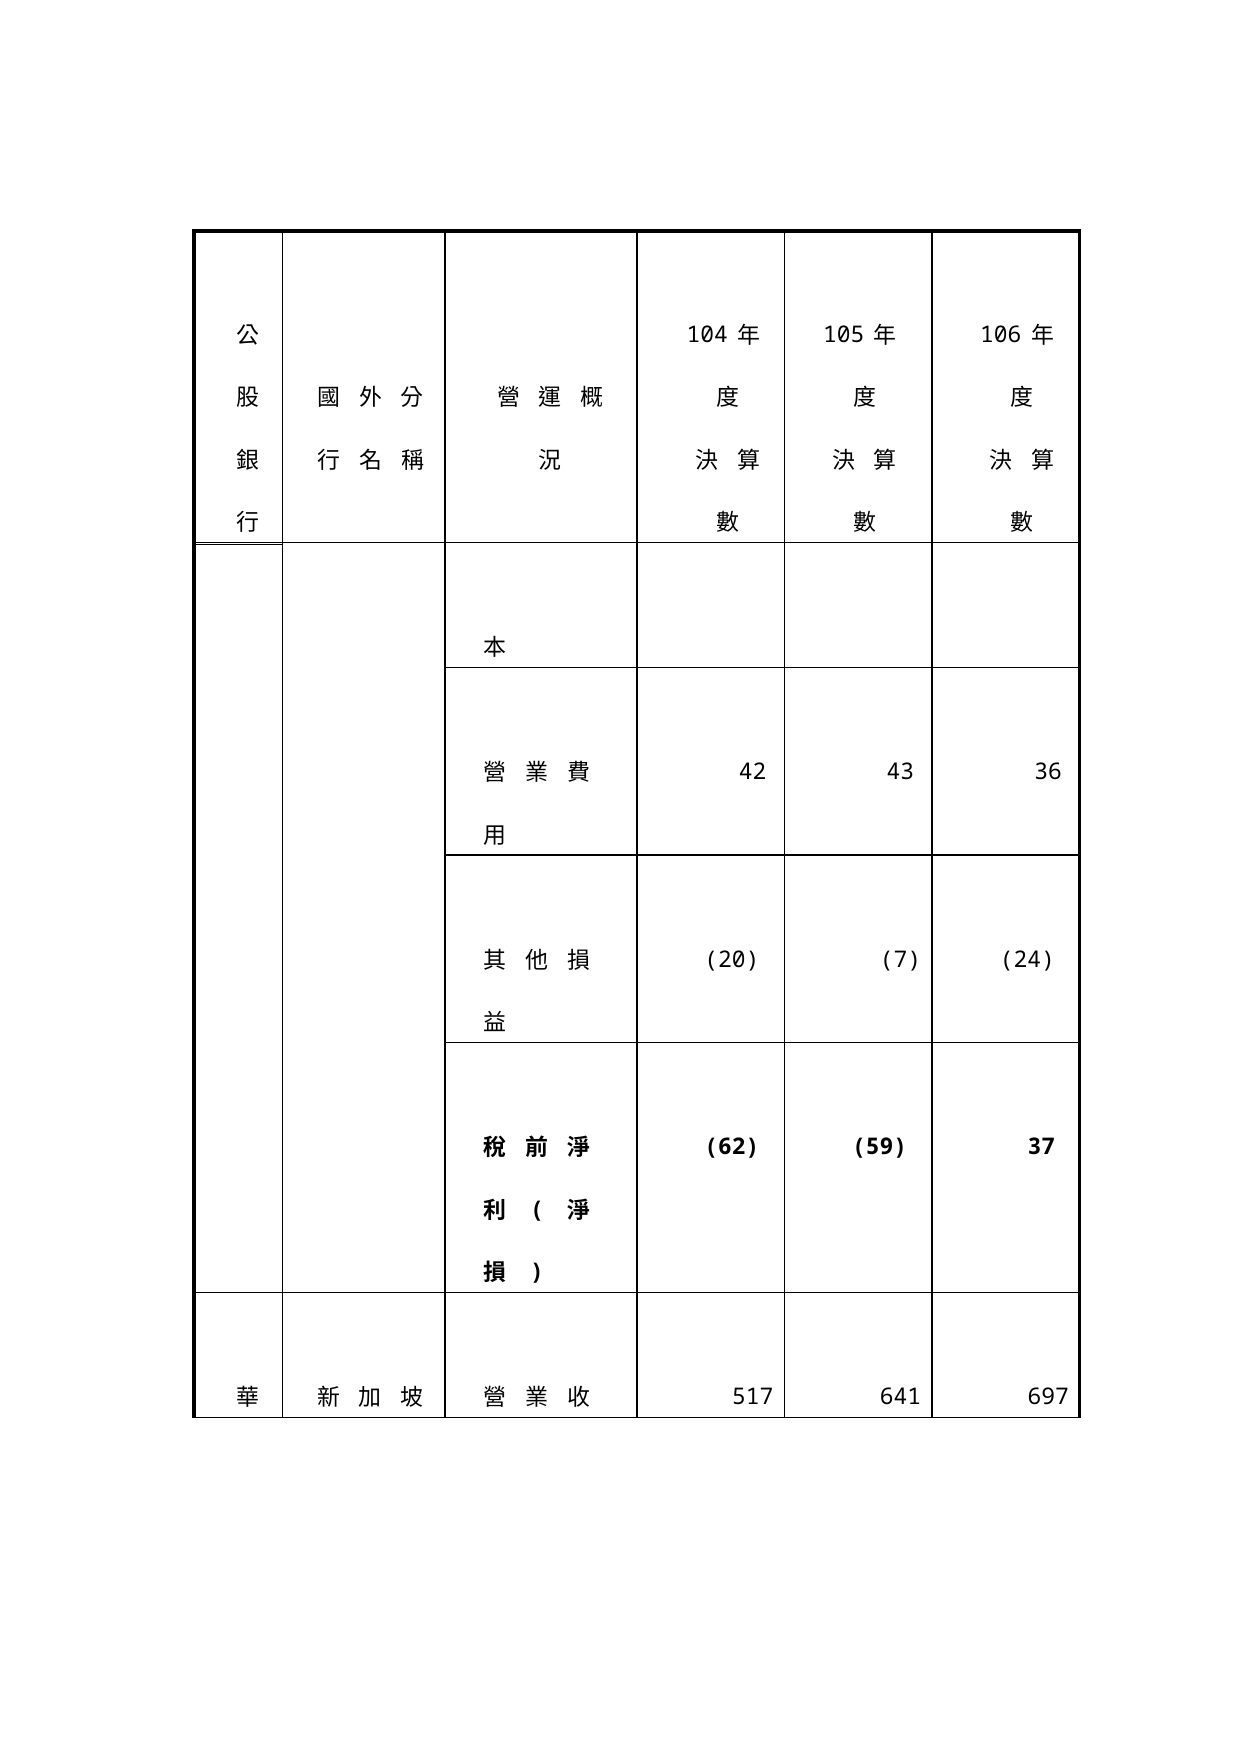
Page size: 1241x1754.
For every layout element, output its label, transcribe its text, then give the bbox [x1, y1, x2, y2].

table_cell 其他損益 [446, 856, 636, 1042]
table_cell 華 [196, 1293, 282, 1417]
table_cell 43 [785, 668, 931, 854]
table_header 公股 銀行 [196, 233, 282, 542]
table_cell 稅前淨利(淨損) [446, 1043, 636, 1292]
table_header 106年度 決算數 [933, 233, 1078, 542]
table_header 105年度 決算數 [785, 233, 931, 542]
table_cell [785, 543, 931, 667]
table_cell 營業收 [446, 1293, 636, 1417]
table_cell 42 [638, 668, 784, 854]
table_cell [283, 543, 444, 1292]
table_cell 本 [446, 543, 636, 667]
table_cell [638, 543, 784, 667]
table_cell (7) [785, 856, 931, 1042]
table_cell 641 [785, 1293, 931, 1417]
table_cell 營業費用 [446, 668, 636, 854]
table_cell [933, 543, 1078, 667]
table_header 營運概況 [446, 233, 636, 542]
table_cell 697 [933, 1293, 1078, 1417]
table_cell [196, 545, 282, 1292]
table_header 104年度 決算數 [638, 233, 784, 542]
table_header 國外分行名稱 [283, 233, 444, 542]
table_cell (24) [933, 856, 1078, 1042]
table_cell 36 [933, 668, 1078, 854]
table_cell (20) [638, 856, 784, 1042]
table_cell (62) [638, 1043, 784, 1292]
table_cell 37 [933, 1043, 1078, 1292]
table_cell (59) [785, 1043, 931, 1292]
table_cell 新加坡 [283, 1293, 444, 1417]
table_cell 517 [638, 1293, 784, 1417]
